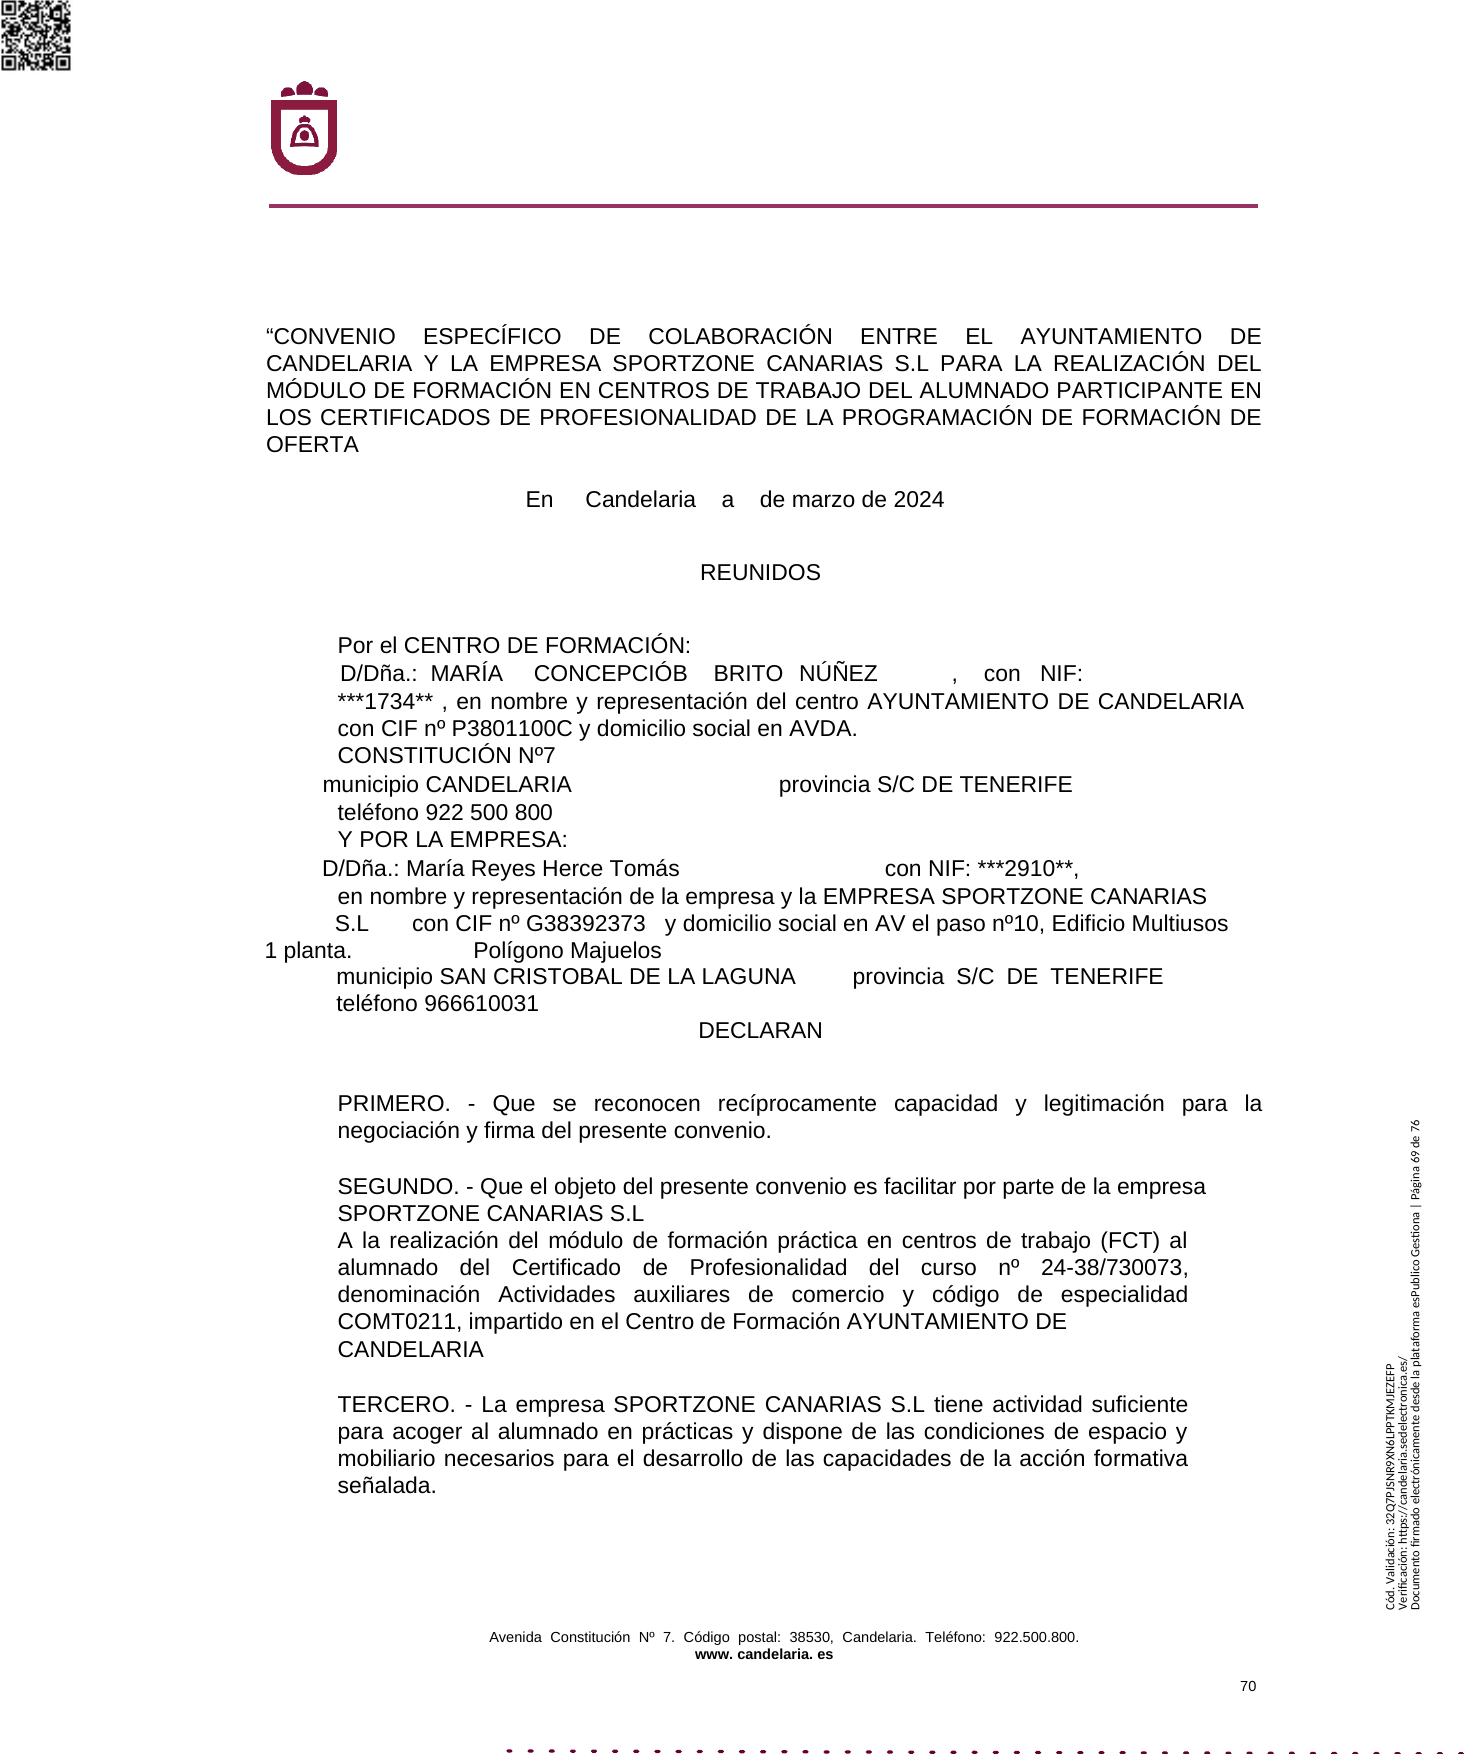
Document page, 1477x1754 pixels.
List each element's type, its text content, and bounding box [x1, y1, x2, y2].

text teléfono 922 500 800 [337, 799, 1263, 825]
text municipio CANDELARIA provincia S/C DE TENERIFE [236, 770, 1270, 798]
text TERCERO. - La empresa SPORTZONE CANARIAS S.L tiene actividad suficiente para acoger al alumnado en prácticas y dispone de las condiciones de espacio y mobiliario necesarios para el desarrollo de las capacidades de la acción formativa señalada. [337, 1391, 1189, 1498]
text S.L con CIF nº G38392373 y domicilio social en AV el paso nº10, Edificio Multiusos 1 planta. Polígono Majuelos [264, 910, 1234, 963]
subtitle DECLARAN [268, 1017, 1259, 1044]
text SEGUNDO. - Que el objeto del presente convenio es facilitar por parte de la empresa [337, 1173, 1263, 1199]
text en nombre y representación de la empresa y la EMPRESA SPORTZONE CANARIAS [337, 883, 1263, 909]
text Por el CENTRO DE FORMACIÓN: [337, 632, 1263, 658]
text PRIMERO. - Que se reconocen recíprocamente capacidad y legitimación para la negociación y firma del presente convenio. [337, 1090, 1263, 1143]
text “CONVENIO ESPECÍFICO DE COLABORACIÓN ENTRE EL AYUNTAMIENTO DE CANDELARIA Y LA EMPRESA SPORTZONE CANARIAS S.L PARA LA REALIZACIÓN DEL MÓDULO DE FORMACIÓN EN CENTROS DE TRABAJO DEL ALUMNADO PARTICIPANTE EN LOS CERTIFICADOS DE PROFESIONALIDAD DE LA PROGRAMACIÓN DE FORMACIÓN DE OFERTA [266, 323, 1263, 457]
text Y POR LA EMPRESA: [337, 826, 1263, 853]
text ***1734** , en nombre y representación del centro AYUNTAMIENTO DE CANDELARIA con CIF nº P3801100C y domicilio social en AVDA. [337, 688, 1245, 741]
text En Candelaria a de marzo de 2024 [268, 486, 1227, 512]
text SPORTZONE CANARIAS S.L [337, 1200, 1263, 1226]
text municipio SAN CRISTOBAL DE LA LAGUNA provincia S/C DE TENERIFE teléfono 966610031 [266, 963, 1164, 1016]
text CONSTITUCIÓN Nº7 [337, 742, 1263, 769]
text CANDELARIA [337, 1336, 1263, 1362]
text D/Dña.: MARÍA CONCEPCIÓB BRITO NÚÑEZ , con NIF: [236, 659, 1270, 687]
subtitle REUNIDOS [268, 559, 1259, 585]
text A la realización del módulo de formación práctica en centros de trabajo (FCT) al alumnado del Certificado de Profesionalidad del curso nº 24-38/730073, denominación Actividades auxiliares de comercio y código de especialidad COMT0211, impartido en el Centro de Formación AYUNTAMIENTO DE [337, 1227, 1189, 1334]
text D/Dña.: María Reyes Herce Tomás con NIF: ***2910**, [236, 854, 1270, 882]
